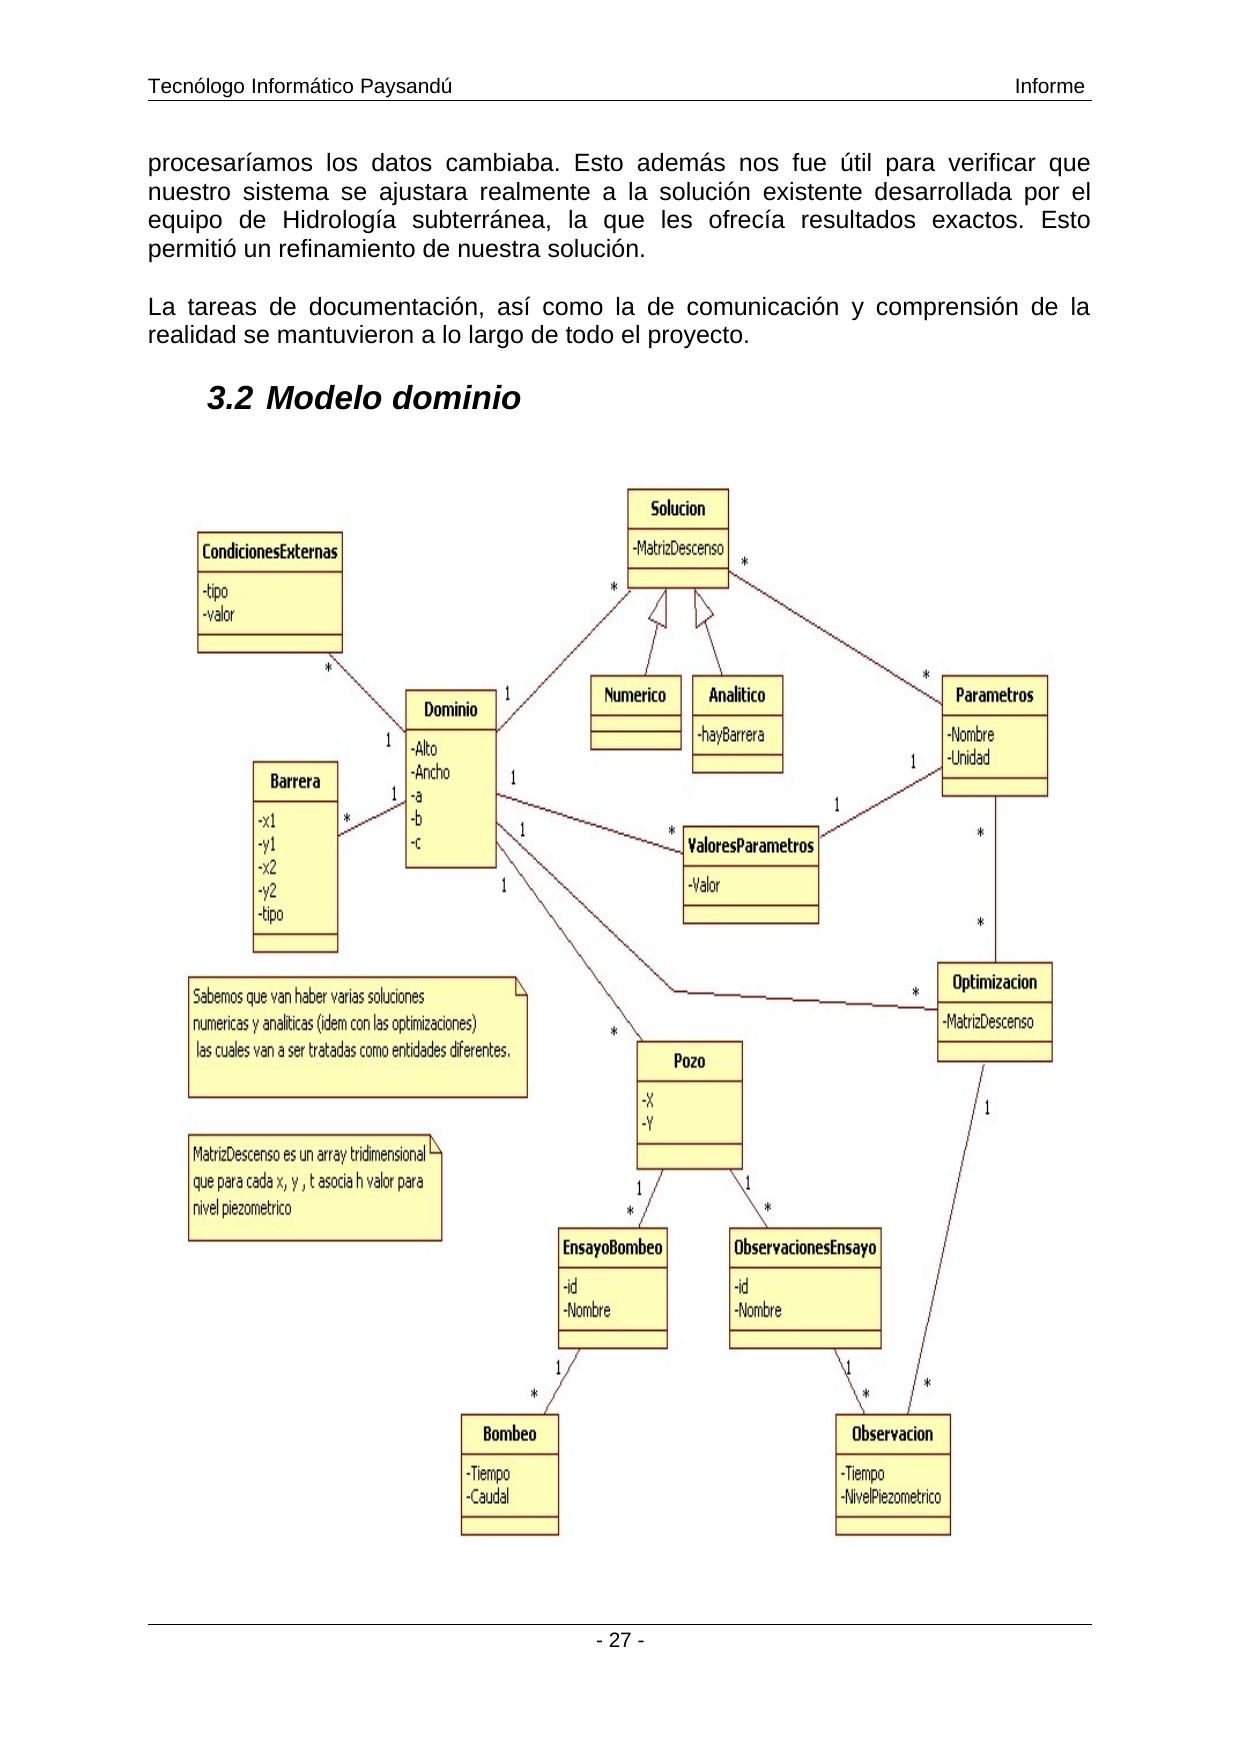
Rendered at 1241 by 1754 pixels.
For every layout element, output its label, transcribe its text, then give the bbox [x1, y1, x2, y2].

text procesaríamos los datos cambiaba. Esto además nos fue útil para verificar que nuestro sistema se ajustara realmente a la solución existente desarrollada por el equipo de Hidrología subterránea, la que les ofrecía resultados exactos. Esto permitió un refinamiento de nuestra solución. [148, 148, 1092, 263]
subtitle Modelo dominio [207, 378, 1092, 416]
text La tareas de documentación, así como la de comunicación y comprensión de la realidad se mantuvieron a lo largo de todo el proyecto. [148, 291, 1092, 349]
picture [165, 453, 1075, 1572]
